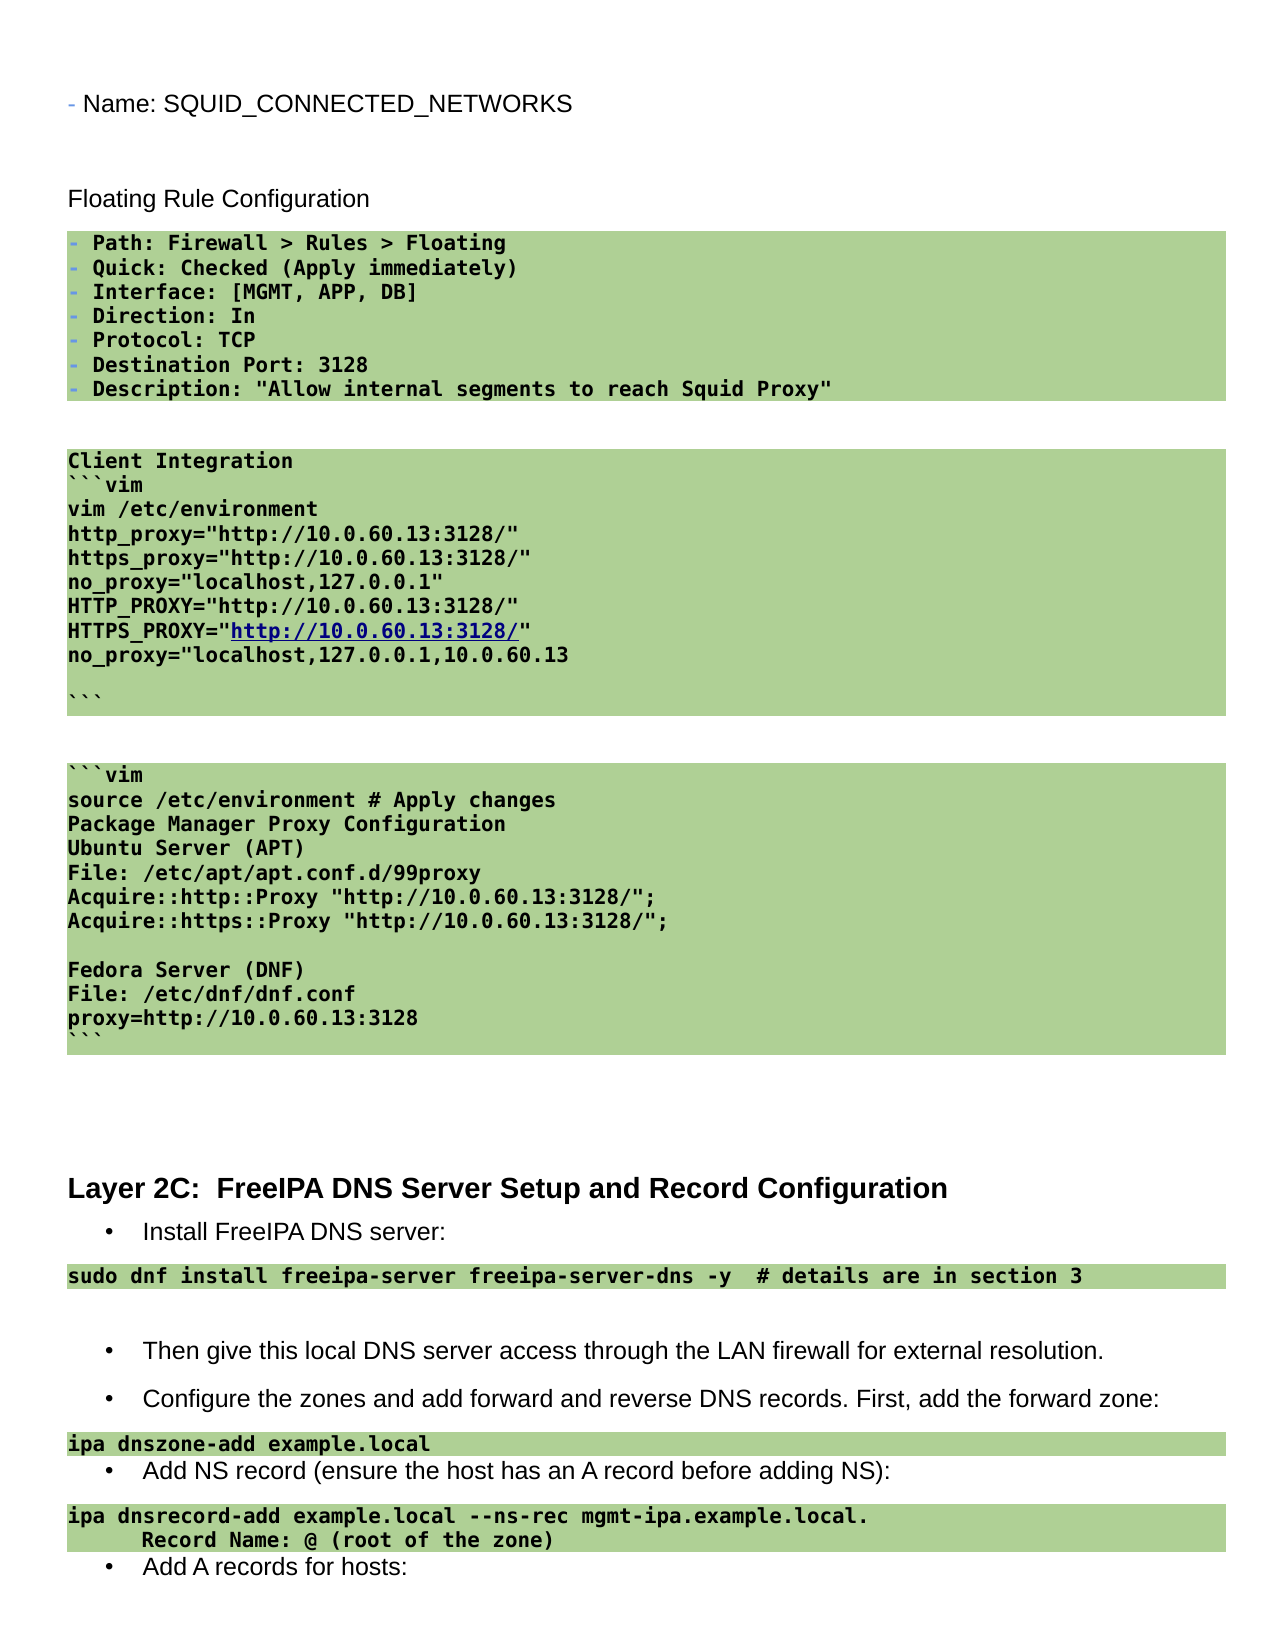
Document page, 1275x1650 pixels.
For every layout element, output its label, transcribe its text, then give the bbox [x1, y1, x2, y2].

text - Destination Port: 3128 [67, 353, 1226, 377]
text vim /etc/environment [67, 497, 1226, 522]
text HTTPS_PROXY="http://10.0.60.13:3128/" [67, 619, 1226, 643]
list Add A records for hosts: [105, 1552, 1226, 1581]
text Acquire::https::Proxy "http://10.0.60.13:3128/"; [67, 909, 1226, 933]
text File: /etc/dnf/dnf.conf [67, 982, 1226, 1006]
text - Name: SQUID_CONNECTED_NETWORKS [67, 88, 1226, 117]
text ipa dnsrecord-add example.local --ns-rec mgmt-ipa.example.local. Record Name: @ (root of the zone) [67, 1504, 1226, 1552]
text ipa dnszone-add example.local [67, 1432, 1226, 1456]
text Acquire::http::Proxy "http://10.0.60.13:3128/"; [67, 885, 1226, 909]
text File: /etc/apt/apt.conf.d/99proxy [67, 861, 1226, 885]
text source /etc/environment # Apply changes [67, 788, 1226, 812]
text Fedora Server (DNF) [67, 958, 1226, 982]
text proxy=http://10.0.60.13:3128 [67, 1006, 1226, 1030]
text Package Manager Proxy Configuration [67, 812, 1226, 836]
list Install FreeIPA DNS server: [105, 1217, 1226, 1246]
text - Protocol: TCP [67, 328, 1226, 353]
text http_proxy="http://10.0.60.13:3128/" [67, 522, 1226, 546]
text - Direction: In [67, 304, 1226, 328]
text https_proxy="http://10.0.60.13:3128/" [67, 546, 1226, 570]
text - Path: Firewall > Rules > Floating [67, 231, 1226, 256]
text no_proxy="localhost,127.0.0.1,10.0.60.13 [67, 643, 1226, 667]
list Add NS record (ensure the host has an A record before adding NS): [105, 1456, 1226, 1485]
text - Description: "Allow internal segments to reach Squid Proxy" [67, 377, 1226, 401]
text Client Integration [67, 449, 1226, 473]
text sudo dnf install freeipa-server freeipa-server-dns -y # details are in section 3 [67, 1264, 1226, 1289]
text ``` [67, 692, 1226, 716]
text ```vim [67, 473, 1226, 497]
list Configure the zones and add forward and reverse DNS records. First, add the forward zone: [105, 1384, 1226, 1413]
text Floating Rule Configuration [67, 184, 1226, 212]
text HTTP_PROXY="http://10.0.60.13:3128/" [67, 594, 1226, 619]
text ``` [67, 1030, 1226, 1055]
list Then give this local DNS server access through the LAN firewall for external resolution. [105, 1336, 1226, 1365]
text - Quick: Checked (Apply immediately) [67, 256, 1226, 280]
text Ubuntu Server (APT) [67, 836, 1226, 861]
text ```vim [67, 763, 1226, 788]
subtitle Layer 2C: FreeIPA DNS Server Setup and Record Configuration [67, 1171, 1226, 1204]
text - Interface: [MGMT, APP, DB] [67, 280, 1226, 304]
text no_proxy="localhost,127.0.0.1" [67, 570, 1226, 594]
